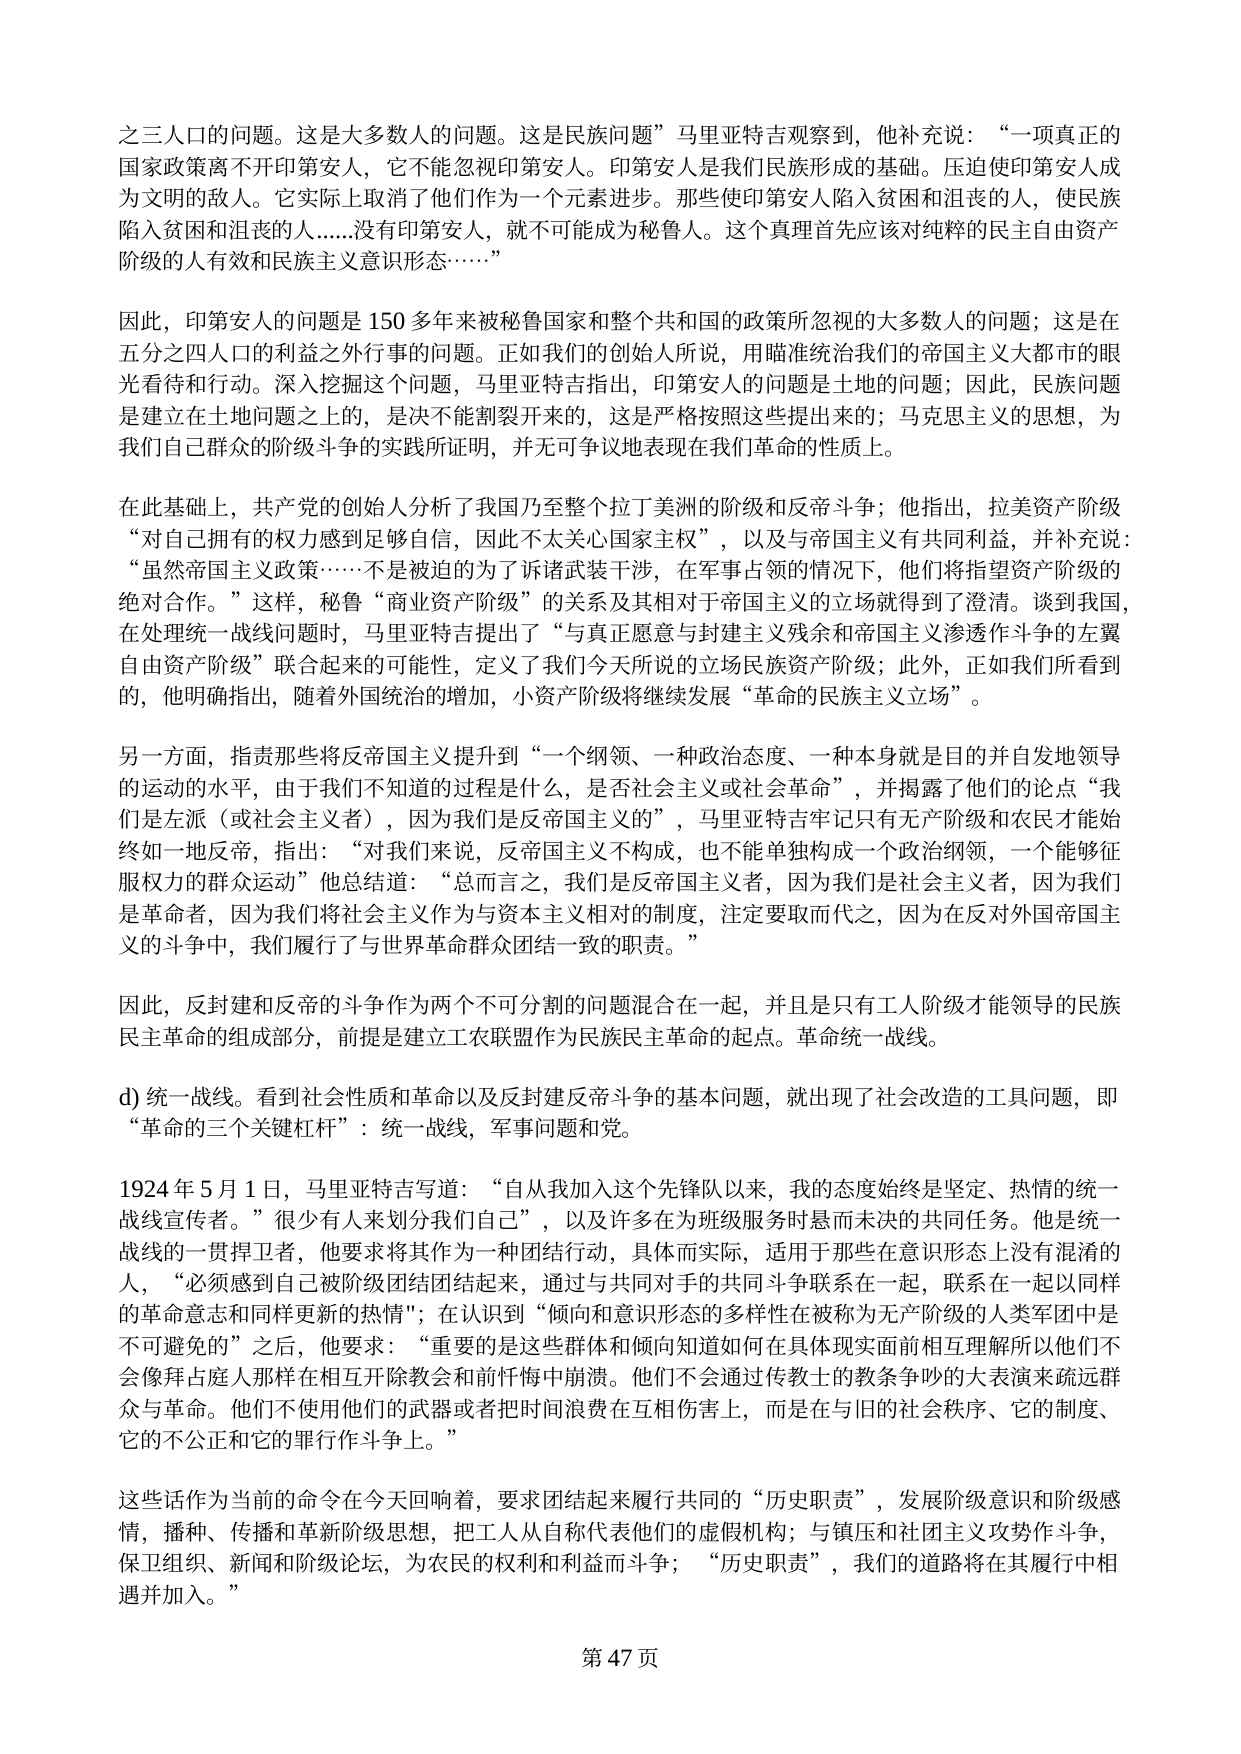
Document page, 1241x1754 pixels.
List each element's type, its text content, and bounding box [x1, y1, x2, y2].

text 因此，反封建和反帝的斗争作为两个不可分割的问题混合在一起，并且是只有工人阶级才能领导的民族民主革命的组成部分，前提是建立工农联盟作为民族民主革命的起点。革命统一战线。 [118, 988, 1122, 1051]
text 在此基础上，共产党的创始人分析了我国乃至整个拉丁美洲的阶级和反帝斗争；他指出，拉美资产阶级“对自己拥有的权力感到足够自信，因此不太关心国家主权”，以及与帝国主义有共同利益，并补充说：“虽然帝国主义政策……不是被迫的为了诉诸武装干涉，在军事占领的情况下，他们将指望资产阶级的绝对合作。”这样，秘鲁“商业资产阶级”的关系及其相对于帝国主义的立场就得到了澄清。谈到我国，在处理统一战线问题时，马里亚特吉提出了“与真正愿意与封建主义残余和帝国主义渗透作斗争的左翼自由资产阶级”联合起来的可能性，定义了我们今天所说的立场民族资产阶级；此外，正如我们所看到的，他明确指出，随着外国统治的增加，小资产阶级将继续发展“革命的民族主义立场”。 [118, 491, 1122, 711]
text 之三人口的问题。这是大多数人的问题。这是民族问题”马里亚特吉观察到，他补充说：“一项真正的国家政策离不开印第安人，它不能忽视印第安人。印第安人是我们民族形成的基础。压迫使印第安人成为文明的敌人。它实际上取消了他们作为一个元素进步。那些使印第安人陷入贫困和沮丧的人，使民族陷入贫困和沮丧的人......没有印第安人，就不可能成为秘鲁人。这个真理首先应该对纯粹的民主自由资产阶级的人有效和民族主义意识形态……” [118, 118, 1122, 276]
text 另一方面，指责那些将反帝国主义提升到“一个纲领、一种政治态度、一种本身就是目的并自发地领导的运动的水平，由于我们不知道的过程是什么，是否社会主义或社会革命”，并揭露了他们的论点“我们是左派（或社会主义者），因为我们是反帝国主义的”，马里亚特吉牢记只有无产阶级和农民才能始终如一地反帝，指出：“对我们来说，反帝国主义不构成，也不能单独构成一个政治纲领，一个能够征服权力的群众运动”他总结道：“总而言之，我们是反帝国主义者，因为我们是社会主义者，因为我们是革命者，因为我们将社会主义作为与资本主义相对的制度，注定要取而代之，因为在反对外国帝国主义的斗争中，我们履行了与世界革命群众团结一致的职责。” [118, 739, 1122, 960]
text 1924年5月1日，马里亚特吉写道：“自从我加入这个先锋队以来，我的态度始终是坚定、热情的统一战线宣传者。”很少有人来划分我们自己”，以及许多在为班级服务时悬而未决的共同任务。他是统一战线的一贯捍卫者，他要求将其作为一种团结行动，具体而实际，适用于那些在意识形态上没有混淆的人，“必须感到自己被阶级团结团结起来，通过与共同对手的共同斗争联系在一起，联系在一起以同样的革命意志和同样更新的热情"；在认识到“倾向和意识形态的多样性在被称为无产阶级的人类军团中是不可避免的”之后，他要求：“重要的是这些群体和倾向知道如何在具体现实面前相互理解所以他们不会像拜占庭人那样在相互开除教会和前忏悔中崩溃。他们不会通过传教士的教条争吵的大表演来疏远群众与革命。他们不使用他们的武器或者把时间浪费在互相伤害上，而是在与旧的社会秩序、它的制度、它的不公正和它的罪行作斗争上。” [118, 1172, 1122, 1455]
text d) 统一战线。看到社会性质和革命以及反封建反帝斗争的基本问题，就出现了社会改造的工具问题，即“革命的三个关键杠杆”：统一战线，军事问题和党。 [118, 1080, 1122, 1143]
text 因此，印第安人的问题是150多年来被秘鲁国家和整个共和国的政策所忽视的大多数人的问题；这是在五分之四人口的利益之外行事的问题。正如我们的创始人所说，用瞄准统治我们的帝国主义大都市的眼光看待和行动。深入挖掘这个问题，马里亚特吉指出，印第安人的问题是土地的问题；因此，民族问题是建立在土地问题之上的，是决不能割裂开来的，这是严格按照这些提出来的；马克思主义的思想，为我们自己群众的阶级斗争的实践所证明，并无可争议地表现在我们革命的性质上。 [118, 304, 1122, 462]
text 这些话作为当前的命令在今天回响着，要求团结起来履行共同的“历史职责”，发展阶级意识和阶级感情，播种、传播和革新阶级思想，把工人从自称代表他们的虚假机构；与镇压和社团主义攻势作斗争，保卫组织、新闻和阶级论坛，为农民的权利和利益而斗争； “历史职责”，我们的道路将在其履行中相遇并加入。” [118, 1484, 1122, 1609]
